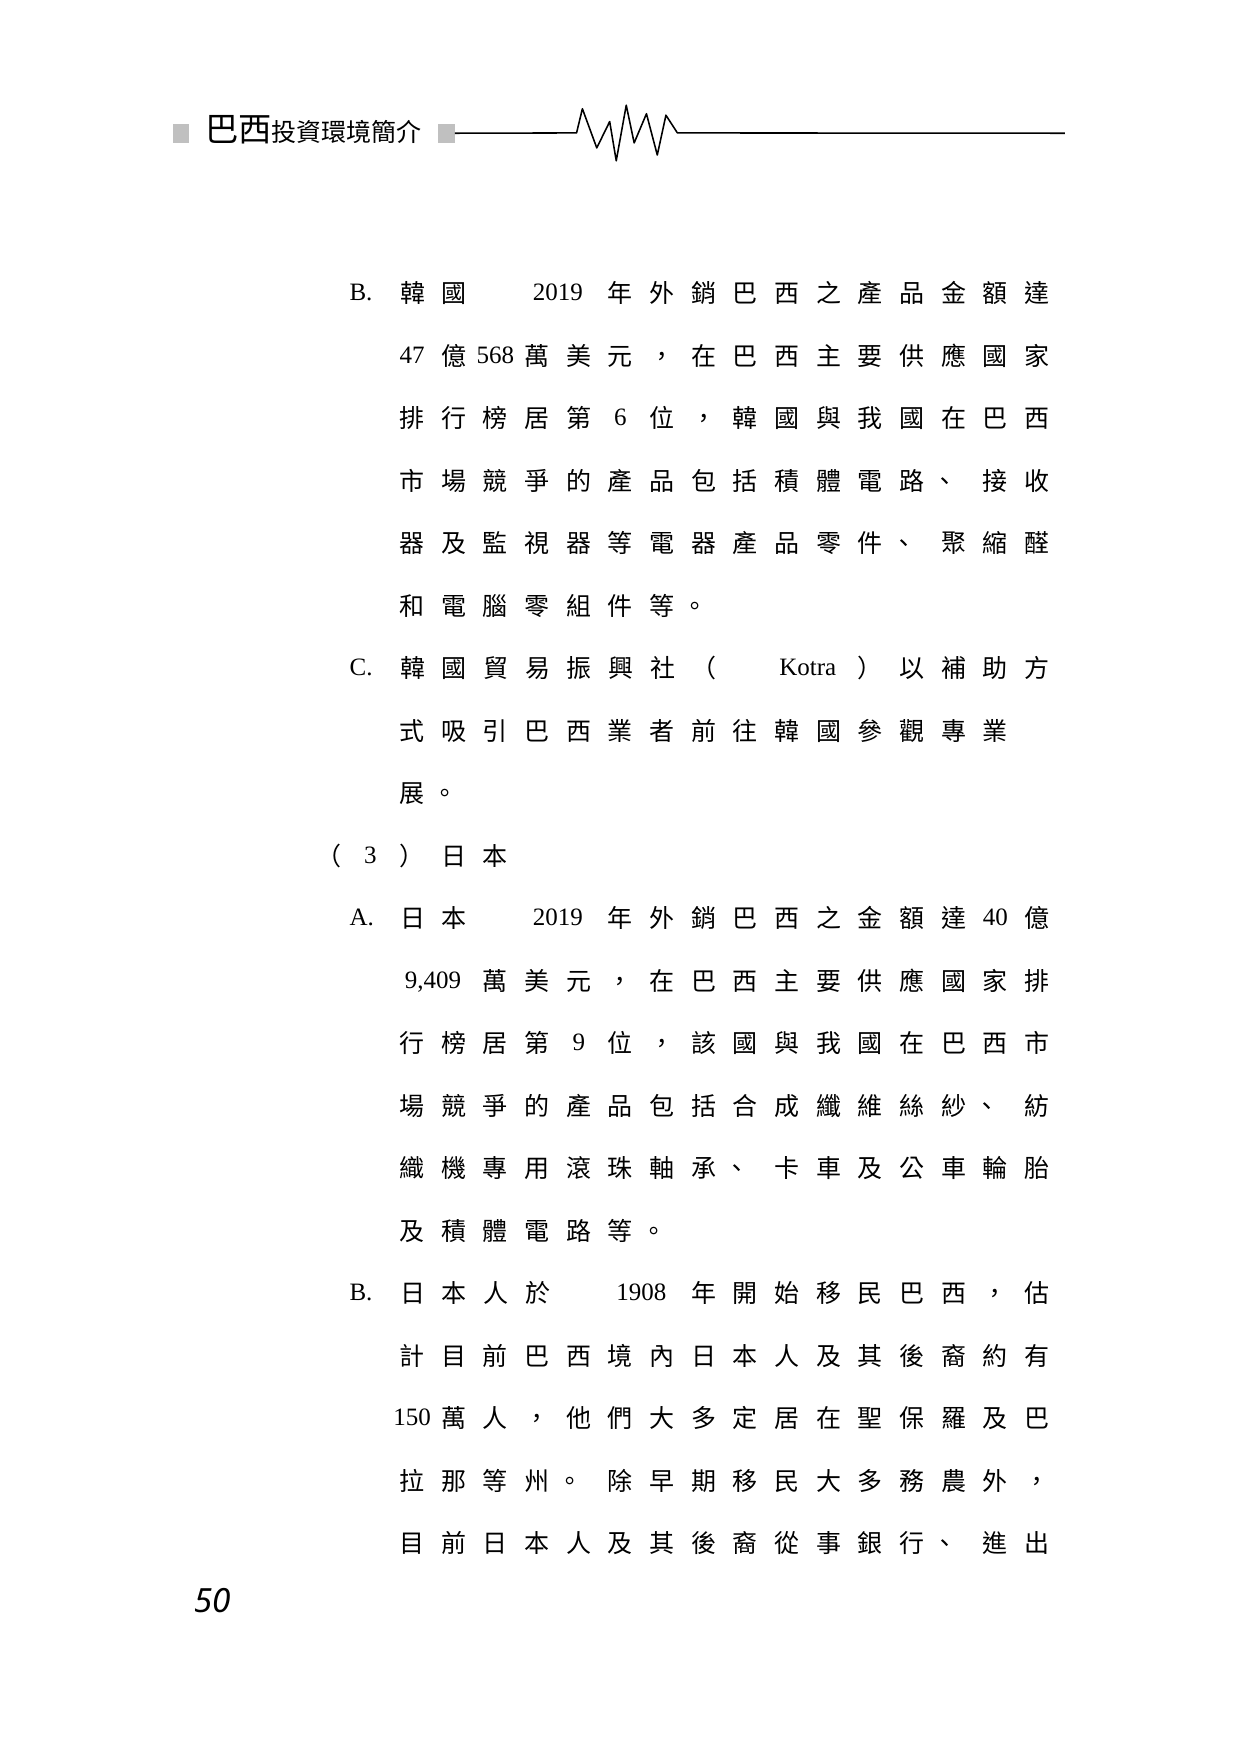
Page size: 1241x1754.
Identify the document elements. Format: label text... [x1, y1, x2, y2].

text B. 日本人於1908年開始移民巴西，估計目前巴西境內日本人及其後裔約有150萬人，他們大多定居在聖保羅及巴拉那等州。除早期移民大多務農外，目前日本人及其後裔從事銀行、進出 [330, 1250, 1058, 1563]
text A. 日本2019年外銷巴西之金額達40億9,409萬美元，在巴西主要供應國家排行榜居第9位，該國與我國在巴西市場競爭的產品包括合成纖維絲紗、紡織機專用滾珠軸承、卡車及公車輪胎及積體電路等。 [330, 875, 1058, 1250]
text C. 韓國貿易振興社（Kotra）以補助方式吸引巴西業者前往韓國參觀專業展。 [330, 625, 1058, 813]
text B. 韓國2019年外銷巴西之產品金額達47億568萬美元，在巴西主要供應國家排行榜居第6位，韓國與我國在巴西市場競爭的產品包括積體電路、接收器及監視器等電器產品零件、聚縮醛和電腦零組件等。 [330, 250, 1058, 625]
text （3）日本 [306, 813, 1058, 875]
